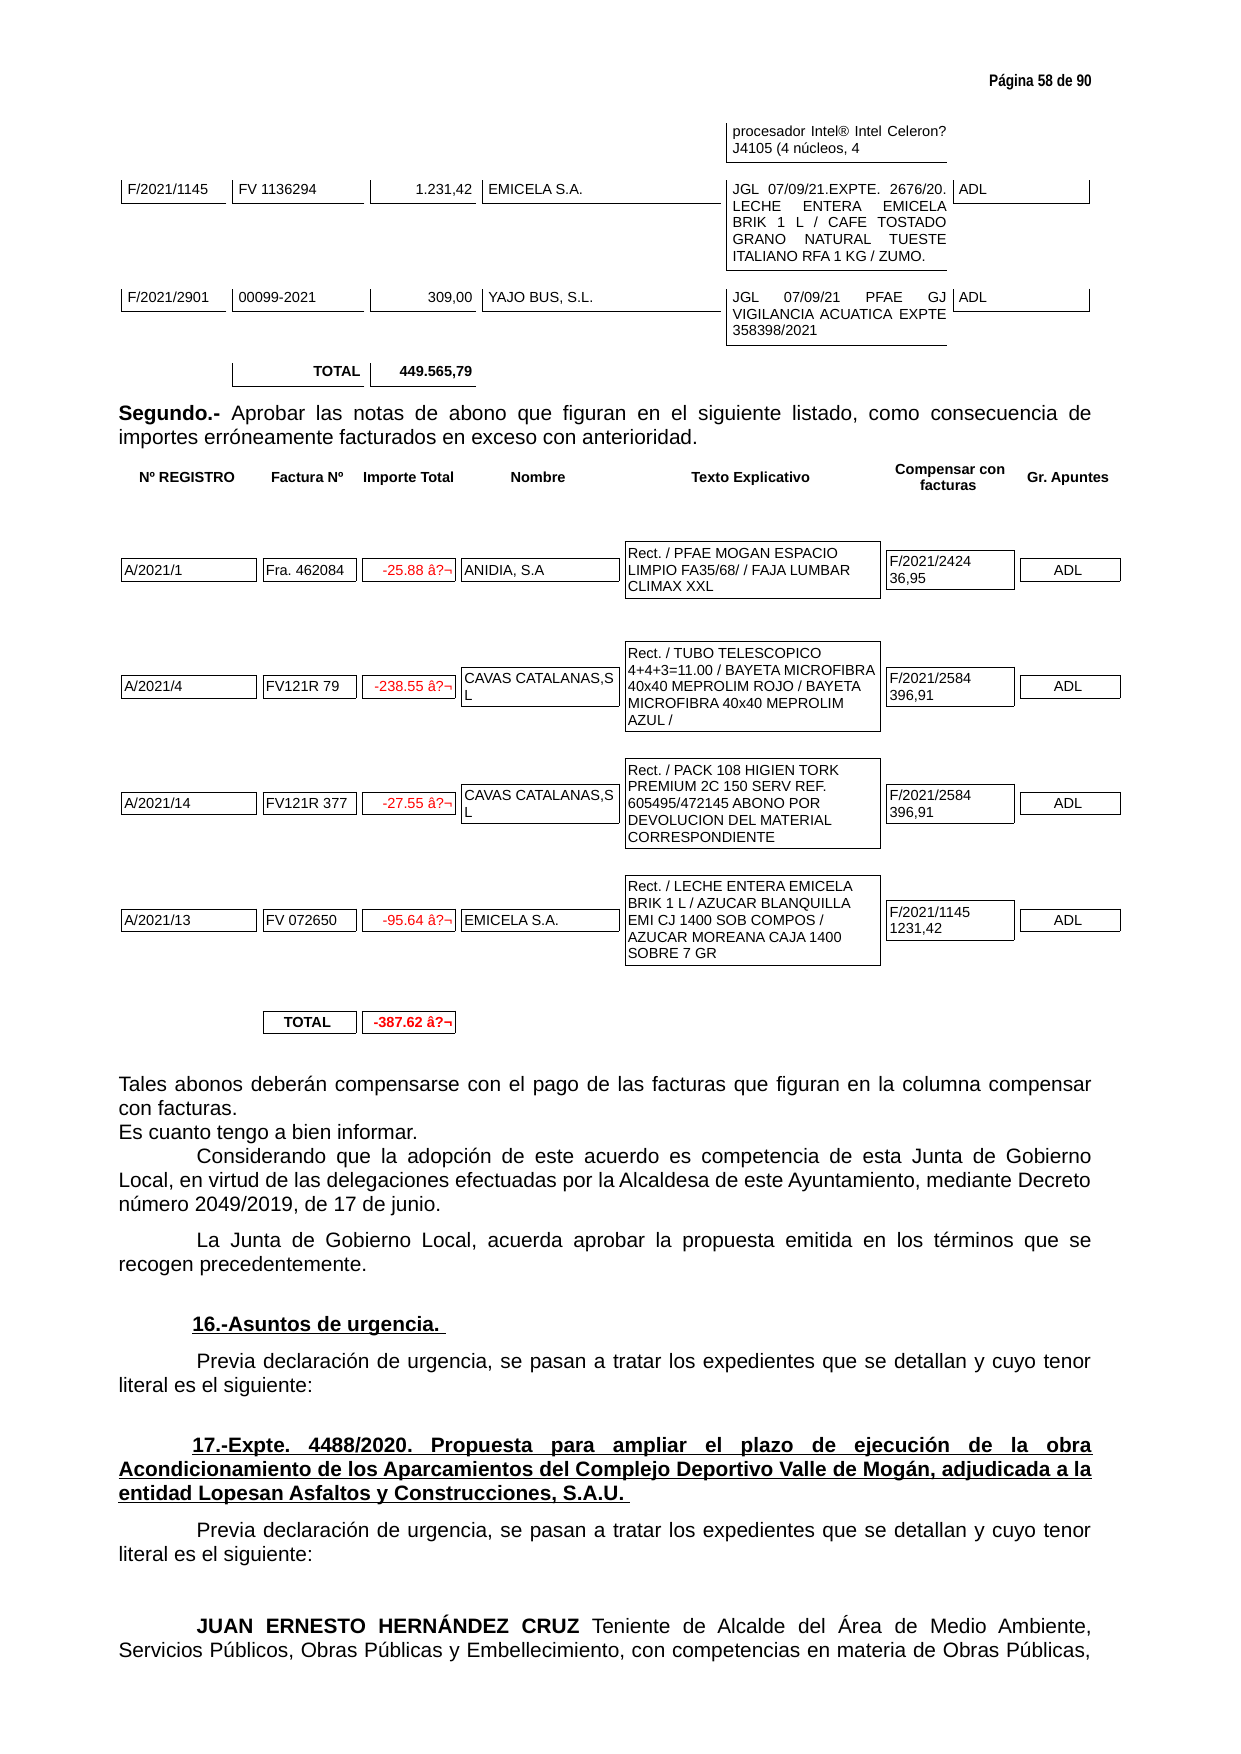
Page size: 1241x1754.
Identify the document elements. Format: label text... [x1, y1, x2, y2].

text 16.-Asuntos de urgencia. [118, 1288, 1092, 1336]
table_cell [118, 360, 229, 401]
table_cell [367, 120, 479, 177]
table_cell Fra. 462084 [260, 518, 359, 634]
table_cell ADL [1017, 634, 1123, 751]
table_cell ADL [950, 178, 1092, 286]
table_cell Rect. / PFAE MOGAN ESPACIO LIMPIO FA35/68/ / FAJA LUMBAR CLIMAX XXL [622, 518, 883, 634]
table_cell ADL [950, 286, 1092, 360]
table_cell [622, 985, 883, 1072]
table_cell ADL [1017, 751, 1123, 868]
table_cell F/2021/2584 396,91 [884, 751, 1017, 868]
table_cell FV121R 377 [260, 751, 359, 868]
table_cell A/2021/13 [118, 868, 259, 984]
table_cell -27,55 â?¬ [359, 751, 458, 868]
table_cell F/2021/1145 1231,42 [884, 868, 1017, 984]
table_cell A/2021/1 [118, 518, 259, 634]
table_cell 449.565,79 [367, 360, 479, 401]
table_cell [479, 360, 723, 401]
table_header Nº REGISTRO [118, 449, 259, 517]
text entidad Lopesan Asfaltos y Construcciones, S.A.U. [118, 1479, 1092, 1505]
table_cell ADL [1017, 868, 1123, 984]
table_cell YAJO BUS, S.L. [479, 286, 723, 360]
table_cell CAVAS CATALANAS,S L [458, 751, 622, 868]
table_cell CAVAS CATALANAS,S L [458, 634, 622, 751]
table_cell TOTAL [229, 360, 367, 401]
table_cell Rect. / LECHE ENTERA EMICELA BRIK 1 L / AZUCAR BLANQUILLA EMI CJ 1400 SOB COMPOS / AZUCAR MOREANA CAJA 1400 SOBRE 7 GR [622, 868, 883, 984]
table_cell [884, 985, 1017, 1072]
table_cell A/2021/4 [118, 634, 259, 751]
text Segundo.- Aprobar las notas de abono que figuran en el siguiente listado, como consecuencia de importes erróneamente facturados en exceso con anterioridad. [118, 401, 1092, 449]
table_cell Rect. / TUBO TELESCOPICO 4+4+3=11.00 / BAYETA MICROFIBRA 40x40 MEPROLIM ROJO / BAYETA MICROFIBRA 40x40 MEPROLIM AZUL / [622, 634, 883, 751]
text Es cuanto tengo a bien informar. [118, 1119, 1092, 1143]
table_cell -95,64 â?¬ [359, 868, 458, 984]
table_cell F/2021/2584 396,91 [884, 634, 1017, 751]
table_cell 309,00 [367, 286, 479, 360]
table_cell procesador Intel® Intel Celeron? J4105 (4 núcleos, 4 [724, 120, 949, 177]
text 17.-Expte. 4488/2020. Propuesta para ampliar el plazo de ejecución de la obra Acondicionamiento de los Aparcamientos del Complejo Deportivo Valle de Mogán, adjudicada a la [118, 1409, 1092, 1478]
table_cell -387,62 â?¬ [359, 985, 458, 1072]
table_cell FV 072650 [260, 868, 359, 984]
table_cell [1017, 985, 1123, 1072]
table_header Importe Total [359, 449, 458, 517]
table_cell [950, 360, 1092, 401]
table_cell [724, 360, 949, 401]
table_header Gr. Apuntes [1017, 449, 1123, 517]
table_header Texto Explicativo [622, 449, 883, 517]
table_cell EMICELA S.A. [479, 178, 723, 286]
table_cell Rect. / PACK 108 HIGIEN TORK PREMIUM 2C 150 SERV REF. 605495/472145 ABONO POR DEVOLUCION DEL MATERIAL CORRESPONDIENTE [622, 751, 883, 868]
table_cell [479, 120, 723, 177]
table_cell FV 1136294 [229, 178, 367, 286]
table_cell FV121R 79 [260, 634, 359, 751]
table_cell -25,88 â?¬ [359, 518, 458, 634]
text Considerando que la adopción de este acuerdo es competencia de esta Junta de Gobierno Local, en virtud de las delegaciones efectuadas por la Alcaldesa de este Ayuntamiento, mediante Decreto número 2049/2019, de 17 de junio. [118, 1143, 1092, 1215]
table_cell F/2021/2901 [118, 286, 229, 360]
table_cell [458, 985, 622, 1072]
table_cell F/2021/1145 [118, 178, 229, 286]
text Tales abonos deberán compensarse con el pago de las facturas que figuran en la columna compensar con facturas. [118, 1072, 1092, 1119]
table_cell JGL 07/09/21.EXPTE. 2676/20. LECHE ENTERA EMICELA BRIK 1 L / CAFE TOSTADO GRANO NATURAL TUESTE ITALIANO RFA 1 KG / ZUMO. [724, 178, 949, 286]
table_cell F/2021/2424 36,95 [884, 518, 1017, 634]
table_header Compensar con facturas [884, 449, 1017, 517]
table_cell 00099-2021 [229, 286, 367, 360]
table_cell 1.231,42 [367, 178, 479, 286]
table_cell JGL 07/09/21 PFAE GJ VIGILANCIA ACUATICA EXPTE 358398/2021 [724, 286, 949, 360]
table_cell TOTAL [260, 985, 359, 1072]
table_header Factura Nº [260, 449, 359, 517]
text Previa declaración de urgencia, se pasan a tratar los expedientes que se detallan y cuyo tenor literal es el siguiente: [118, 1517, 1092, 1565]
text JUAN ERNESTO HERNÁNDEZ CRUZ Teniente de Alcalde del Área de Medio Ambiente, Servicios Públicos, Obras Públicas y Embellecimiento, con competencias en materia de Obras Públicas, [118, 1614, 1092, 1662]
table_cell -238,55 â?¬ [359, 634, 458, 751]
table_cell A/2021/14 [118, 751, 259, 868]
table_cell [950, 120, 1092, 177]
table_cell [229, 120, 367, 177]
text Previa declaración de urgencia, se pasan a tratar los expedientes que se detallan y cuyo tenor literal es el siguiente: [118, 1349, 1092, 1397]
table_cell [118, 985, 259, 1072]
table_cell ANIDIA, S.A [458, 518, 622, 634]
table_cell [118, 120, 229, 177]
table_header Nombre [458, 449, 622, 517]
text La Junta de Gobierno Local, acuerda aprobar la propuesta emitida en los términos que se recogen precedentemente. [118, 1228, 1092, 1276]
table_cell EMICELA S.A. [458, 868, 622, 984]
table_cell ADL [1017, 518, 1123, 634]
